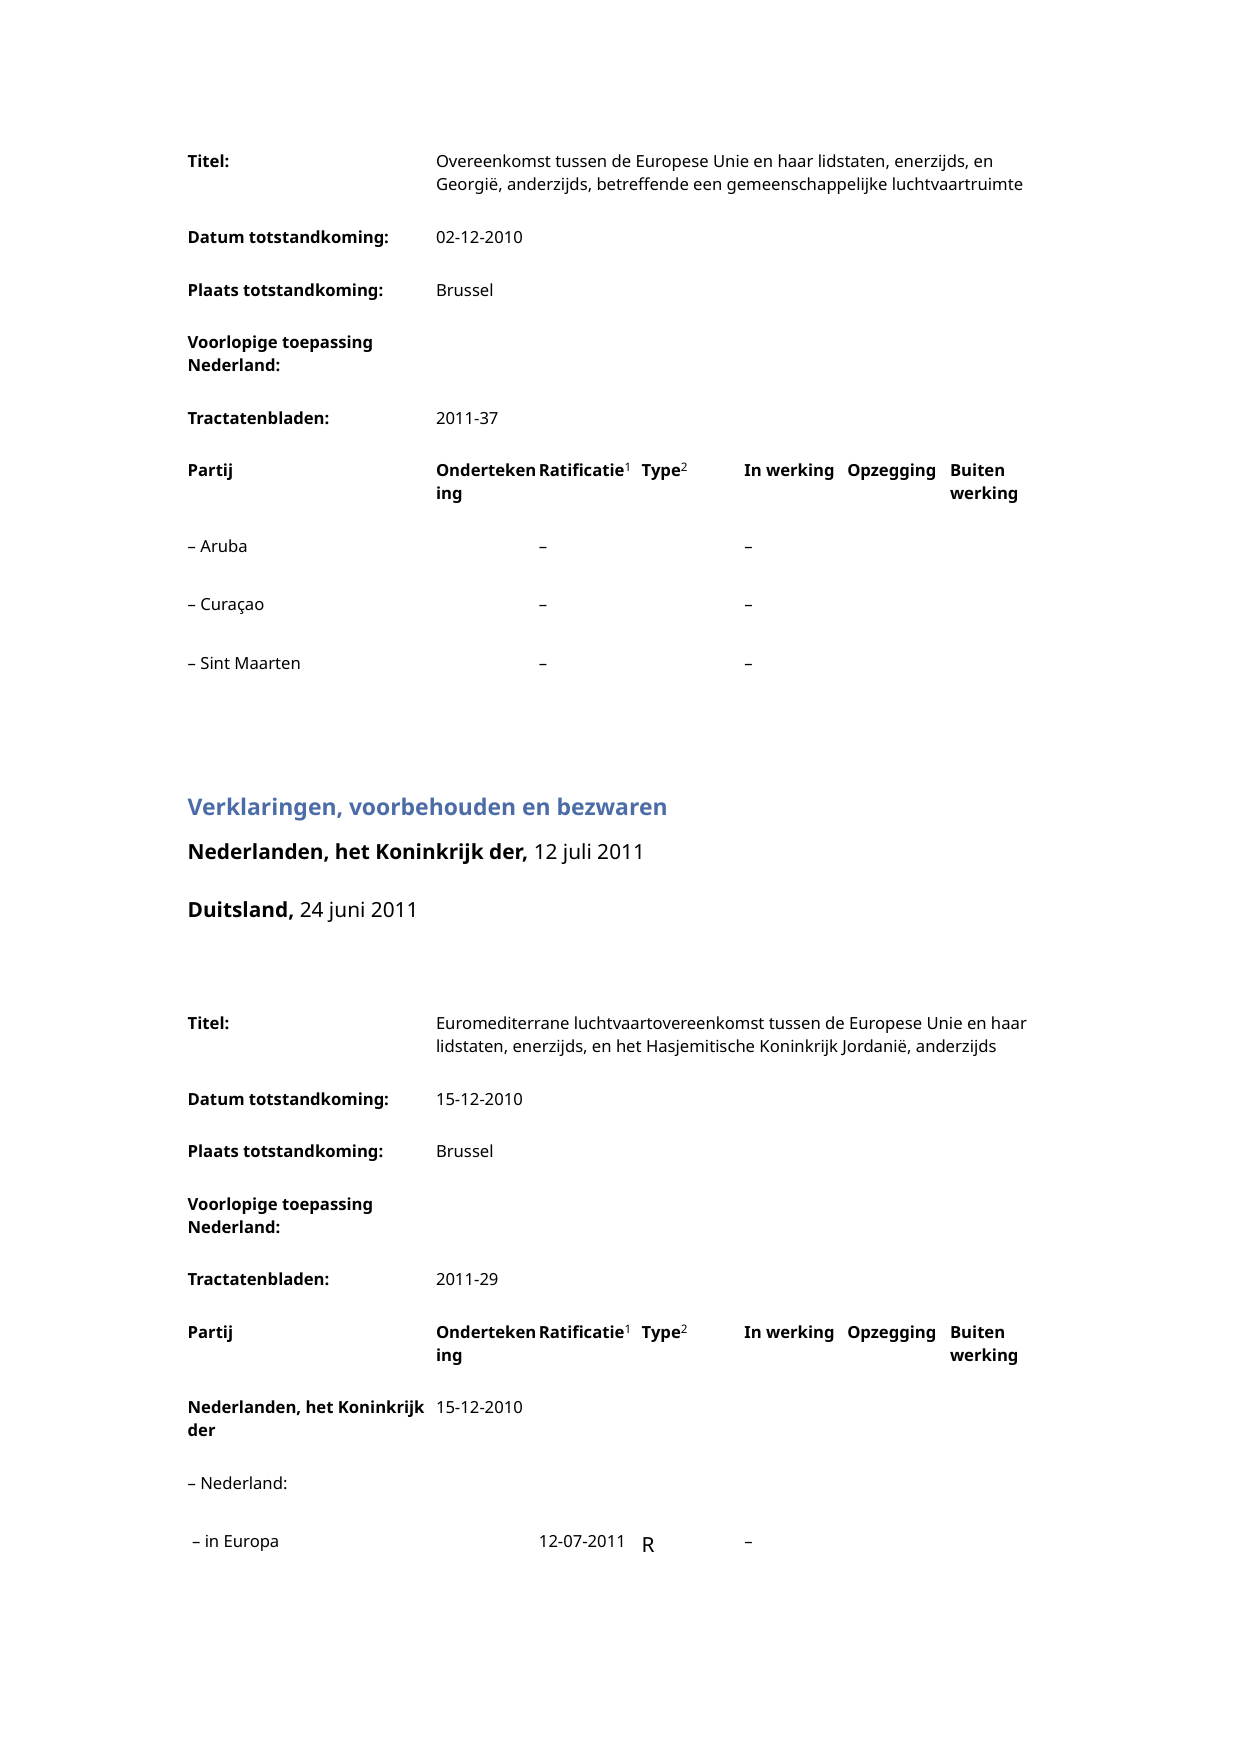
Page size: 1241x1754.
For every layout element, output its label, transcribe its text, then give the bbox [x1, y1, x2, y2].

table_cell Ratificatie1 [539, 459, 641, 534]
table_cell [950, 651, 1053, 710]
table_cell 2011-37 [436, 406, 1053, 459]
table_cell Opzegging [847, 459, 950, 534]
table_cell Ondertekening [436, 459, 539, 534]
text Duitsland, 24 juni 2011 [187, 895, 1053, 924]
table_cell – [744, 1530, 847, 1588]
table_cell In werking [744, 1321, 847, 1396]
table_cell Type2 [641, 1321, 744, 1396]
table_cell [436, 1530, 539, 1588]
table_cell [847, 534, 950, 593]
table_cell [744, 1396, 847, 1471]
table_cell R [641, 1530, 744, 1588]
table_cell Datum totstandkoming: [188, 1087, 436, 1140]
table_header Overeenkomst tussen de Europese Unie en haar lidstaten, enerzijds, en Georgië, anderzijds, betreffende een gemeenschappelijke luchtvaartruimte [436, 150, 1053, 225]
table_cell [744, 1471, 847, 1530]
table_cell – Curaçao [188, 593, 436, 651]
table_cell [436, 593, 539, 651]
table_cell [436, 331, 1053, 406]
table_header Titel: [188, 150, 436, 225]
table_cell [641, 593, 744, 651]
table_cell – [539, 593, 641, 651]
table_header Titel: [188, 1012, 436, 1087]
table_cell Buiten werking [950, 459, 1053, 534]
table_header Euromediterrane luchtvaartovereenkomst tussen de Europese Unie en haar lidstaten, enerzijds, en het Hasjemitische Koninkrijk Jordanië, anderzijds [436, 1012, 1053, 1087]
table_cell [436, 1471, 539, 1530]
table_cell [950, 1471, 1053, 1530]
table_cell – Aruba [188, 534, 436, 593]
table_cell Plaats totstandkoming: [188, 1140, 436, 1192]
table_cell Voorlopige toepassing Nederland: [188, 331, 436, 406]
table_cell [641, 1471, 744, 1530]
table_cell [847, 1471, 950, 1530]
table_cell Ratificatie1 [539, 1321, 641, 1396]
table_cell [641, 534, 744, 593]
table_cell Nederlanden, het Koninkrijk der [188, 1396, 436, 1471]
table_cell [847, 1396, 950, 1471]
table_cell Voorlopige toepassing Nederland: [188, 1193, 436, 1268]
table_cell [436, 651, 539, 710]
table_cell [539, 1396, 641, 1471]
table_cell Partij [188, 459, 436, 534]
table_cell – [744, 534, 847, 593]
table_cell – [539, 534, 641, 593]
table_cell [950, 593, 1053, 651]
table_cell In werking [744, 459, 847, 534]
table_cell 15-12-2010 [436, 1396, 539, 1471]
subtitle Verklaringen, voorbehouden en bezwaren [187, 791, 1053, 822]
table_cell [950, 534, 1053, 593]
table_cell 15-12-2010 [436, 1087, 1053, 1140]
table_cell Partij [188, 1321, 436, 1396]
table_cell [436, 1193, 1053, 1268]
table_cell [641, 1396, 744, 1471]
table_cell Brussel [436, 1140, 1053, 1192]
table_cell Type2 [641, 459, 744, 534]
table_cell [847, 593, 950, 651]
table_cell Tractatenbladen: [188, 406, 436, 459]
text Nederlanden, het Koninkrijk der, 12 juli 2011 [187, 837, 1053, 865]
table_cell Buiten werking [950, 1321, 1053, 1396]
table_cell 12-07-2011 [539, 1530, 641, 1588]
table_cell [847, 1530, 950, 1588]
table_cell – [539, 651, 641, 710]
table_cell – Sint Maarten [188, 651, 436, 710]
table_cell [436, 534, 539, 593]
table_cell – [744, 593, 847, 651]
table_cell 02-12-2010 [436, 225, 1053, 278]
table_cell Tractatenbladen: [188, 1268, 436, 1321]
table_cell – in Europa [188, 1530, 436, 1588]
table_cell Opzegging [847, 1321, 950, 1396]
table_cell [641, 651, 744, 710]
table_cell [950, 1530, 1053, 1588]
table_cell Plaats totstandkoming: [188, 278, 436, 331]
table_cell [950, 1396, 1053, 1471]
table_cell [847, 651, 950, 710]
table_cell [539, 1471, 641, 1530]
table_cell – [744, 651, 847, 710]
table_cell – Nederland: [188, 1471, 436, 1530]
table_cell Brussel [436, 278, 1053, 331]
table_cell Ondertekening [436, 1321, 539, 1396]
table_cell Datum totstandkoming: [188, 225, 436, 278]
table_cell 2011-29 [436, 1268, 1053, 1321]
